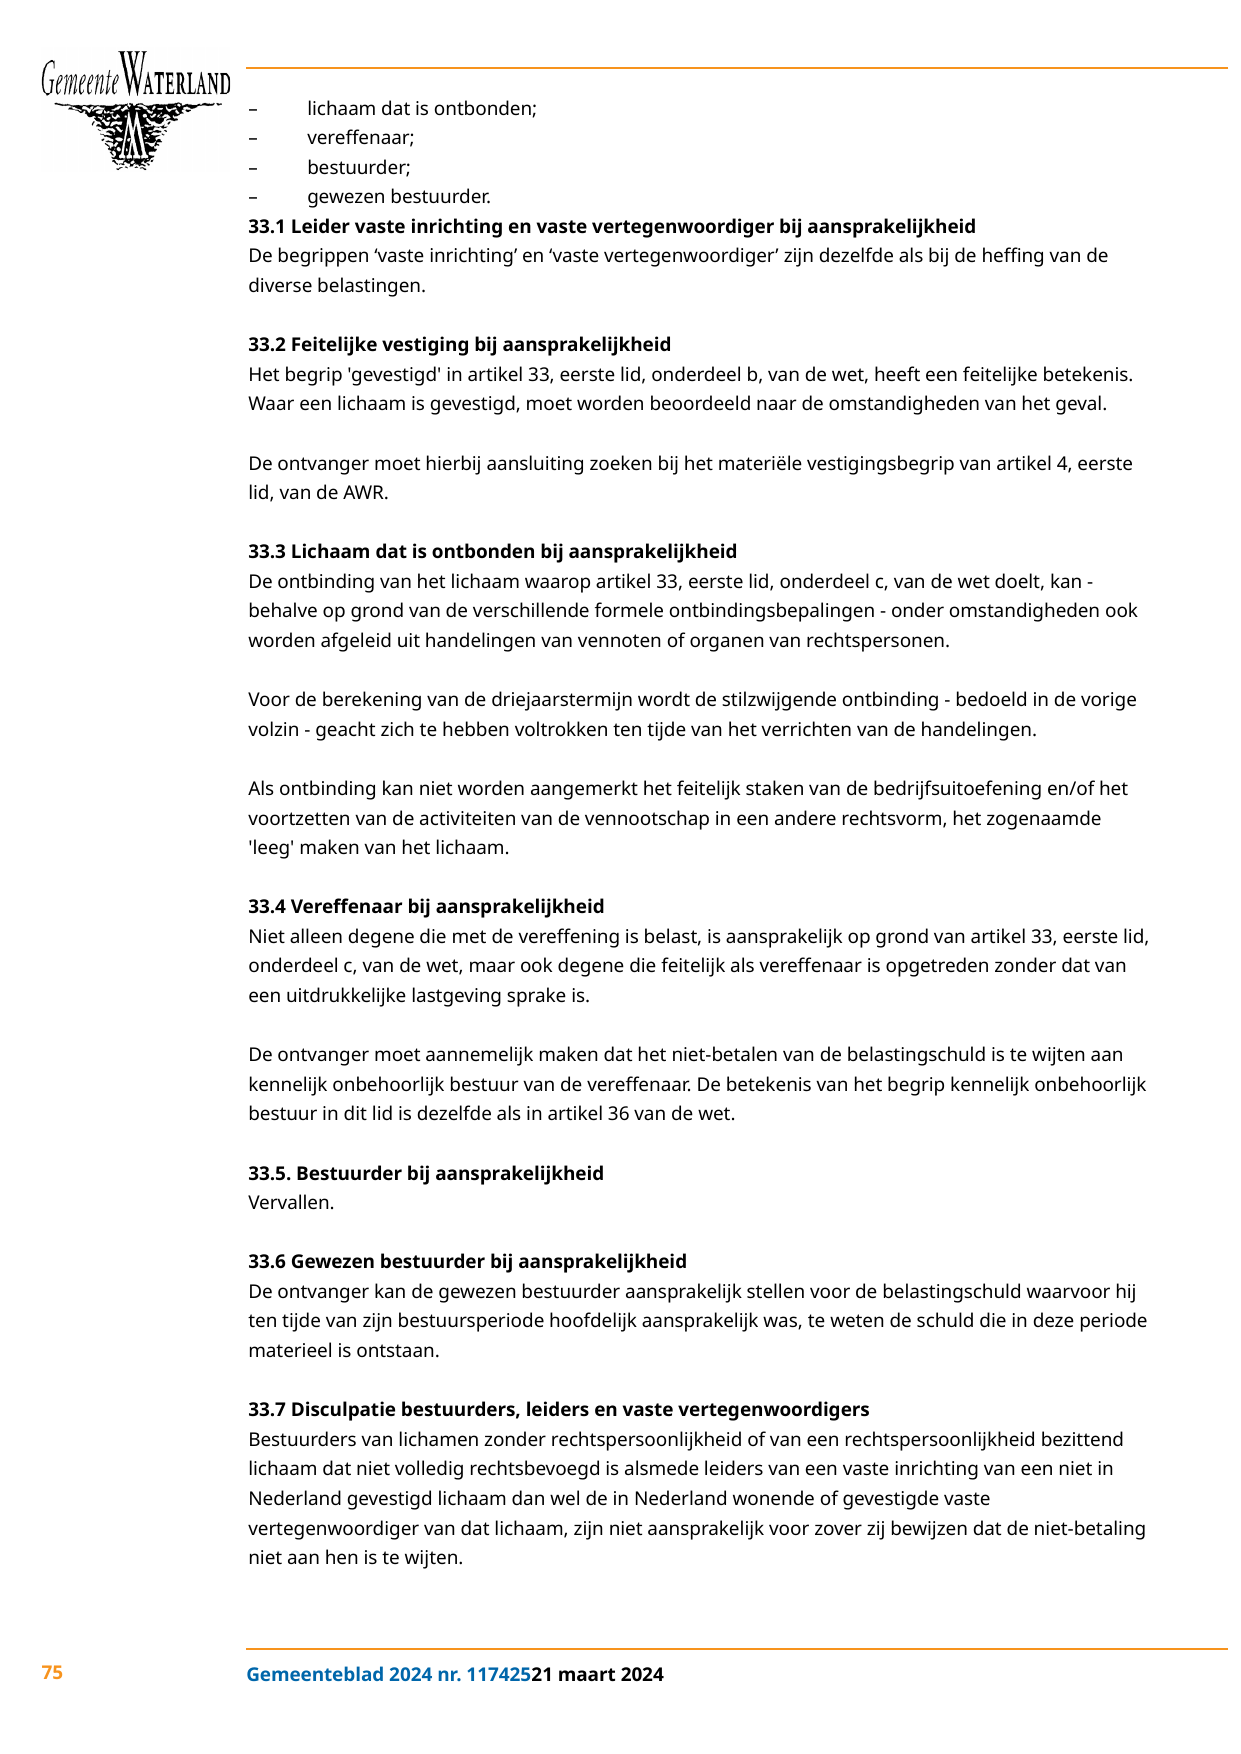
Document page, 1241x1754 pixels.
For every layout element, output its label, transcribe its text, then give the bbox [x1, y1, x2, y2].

text 33.7 Disculpatie bestuurders, leiders en vaste vertegenwoordigers [248, 1396, 1152, 1422]
text Bestuurders van lichamen zonder rechtspersoonlijkheid of van een rechtspersoonlijkheid bezittend lichaam dat niet volledig rechtsbevoegd is alsmede leiders van een vaste inrichting van een niet in Nederland gevestigd lichaam dan wel de in Nederland wonende of gevestigde vaste vertegenwoordiger van dat lichaam, zijn niet aansprakelijk voor zover zij bewijzen dat de niet-betaling niet aan hen is te wijten. [248, 1426, 1152, 1570]
text 33.6 Gewezen bestuurder bij aansprakelijkheid [248, 1248, 1152, 1274]
text De ontbinding van het lichaam waarop artikel 33, eerste lid, onderdeel c, van de wet doelt, kan - behalve op grond van de verschillende formele ontbindingsbepalingen - onder omstandigheden ook worden afgeleid uit handelingen van vennoten of organen van rechtspersonen. [248, 568, 1152, 653]
text De ontvanger kan de gewezen bestuurder aansprakelijk stellen voor de belastingschuld waarvoor hij ten tijde van zijn bestuursperiode hoofdelijk aansprakelijk was, te weten de schuld die in deze periode materieel is ontstaan. [248, 1278, 1152, 1363]
list vereffenaar; [248, 124, 1152, 150]
text 33.3 Lichaam dat is ontbonden bij aansprakelijkheid [248, 538, 1152, 564]
text 33.2 Feitelijke vestiging bij aansprakelijkheid [248, 331, 1152, 357]
text 33.1 Leider vaste inrichting en vaste vertegenwoordiger bij aansprakelijkheid [248, 213, 1152, 239]
text Voor de berekening van de driejaarstermijn wordt de stilzwijgende ontbinding - bedoeld in de vorige volzin - geacht zich te hebben voltrokken ten tijde van het verrichten van de handelingen. [248, 686, 1152, 742]
text 33.5. Bestuurder bij aansprakelijkheid [248, 1160, 1152, 1186]
text 33.4 Vereffenaar bij aansprakelijkheid [248, 893, 1152, 919]
picture [41, 47, 231, 172]
text De begrippen ‘vaste inrichting’ en ‘vaste vertegenwoordiger’ zijn dezelfde als bij de heffing van de diverse belastingen. [248, 243, 1152, 298]
text De ontvanger moet aannemelijk maken dat het niet-betalen van de belastingschuld is te wijten aan kennelijk onbehoorlijk bestuur van de vereffenaar. De betekenis van het begrip kennelijk onbehoorlijk bestuur in dit lid is dezelfde als in artikel 36 van de wet. [248, 1041, 1152, 1126]
list bestuurder; [248, 154, 1152, 180]
text Het begrip 'gevestigd' in artikel 33, eerste lid, onderdeel b, van de wet, heeft een feitelijke betekenis. Waar een lichaam is gevestigd, moet worden beoordeeld naar de omstandigheden van het geval. [248, 361, 1152, 416]
text Vervallen. [248, 1189, 1152, 1215]
text De ontvanger moet hierbij aansluiting zoeken bij het materiële vestigingsbegrip van artikel 4, eerste lid, van de AWR. [248, 450, 1152, 505]
text Als ontbinding kan niet worden aangemerkt het feitelijk staken van de bedrijfsuitoefening en/of het voortzetten van de activiteiten van de vennootschap in een andere rechtsvorm, het zogenaamde 'leeg' maken van het lichaam. [248, 775, 1152, 860]
list gewezen bestuurder. [248, 183, 1152, 209]
text Niet alleen degene die met de vereffening is belast, is aansprakelijk op grond van artikel 33, eerste lid, onderdeel c, van de wet, maar ook degene die feitelijk als vereffenaar is opgetreden zonder dat van een uitdrukkelijke lastgeving sprake is. [248, 923, 1152, 1008]
list lichaam dat is ontbonden; [248, 95, 1152, 121]
